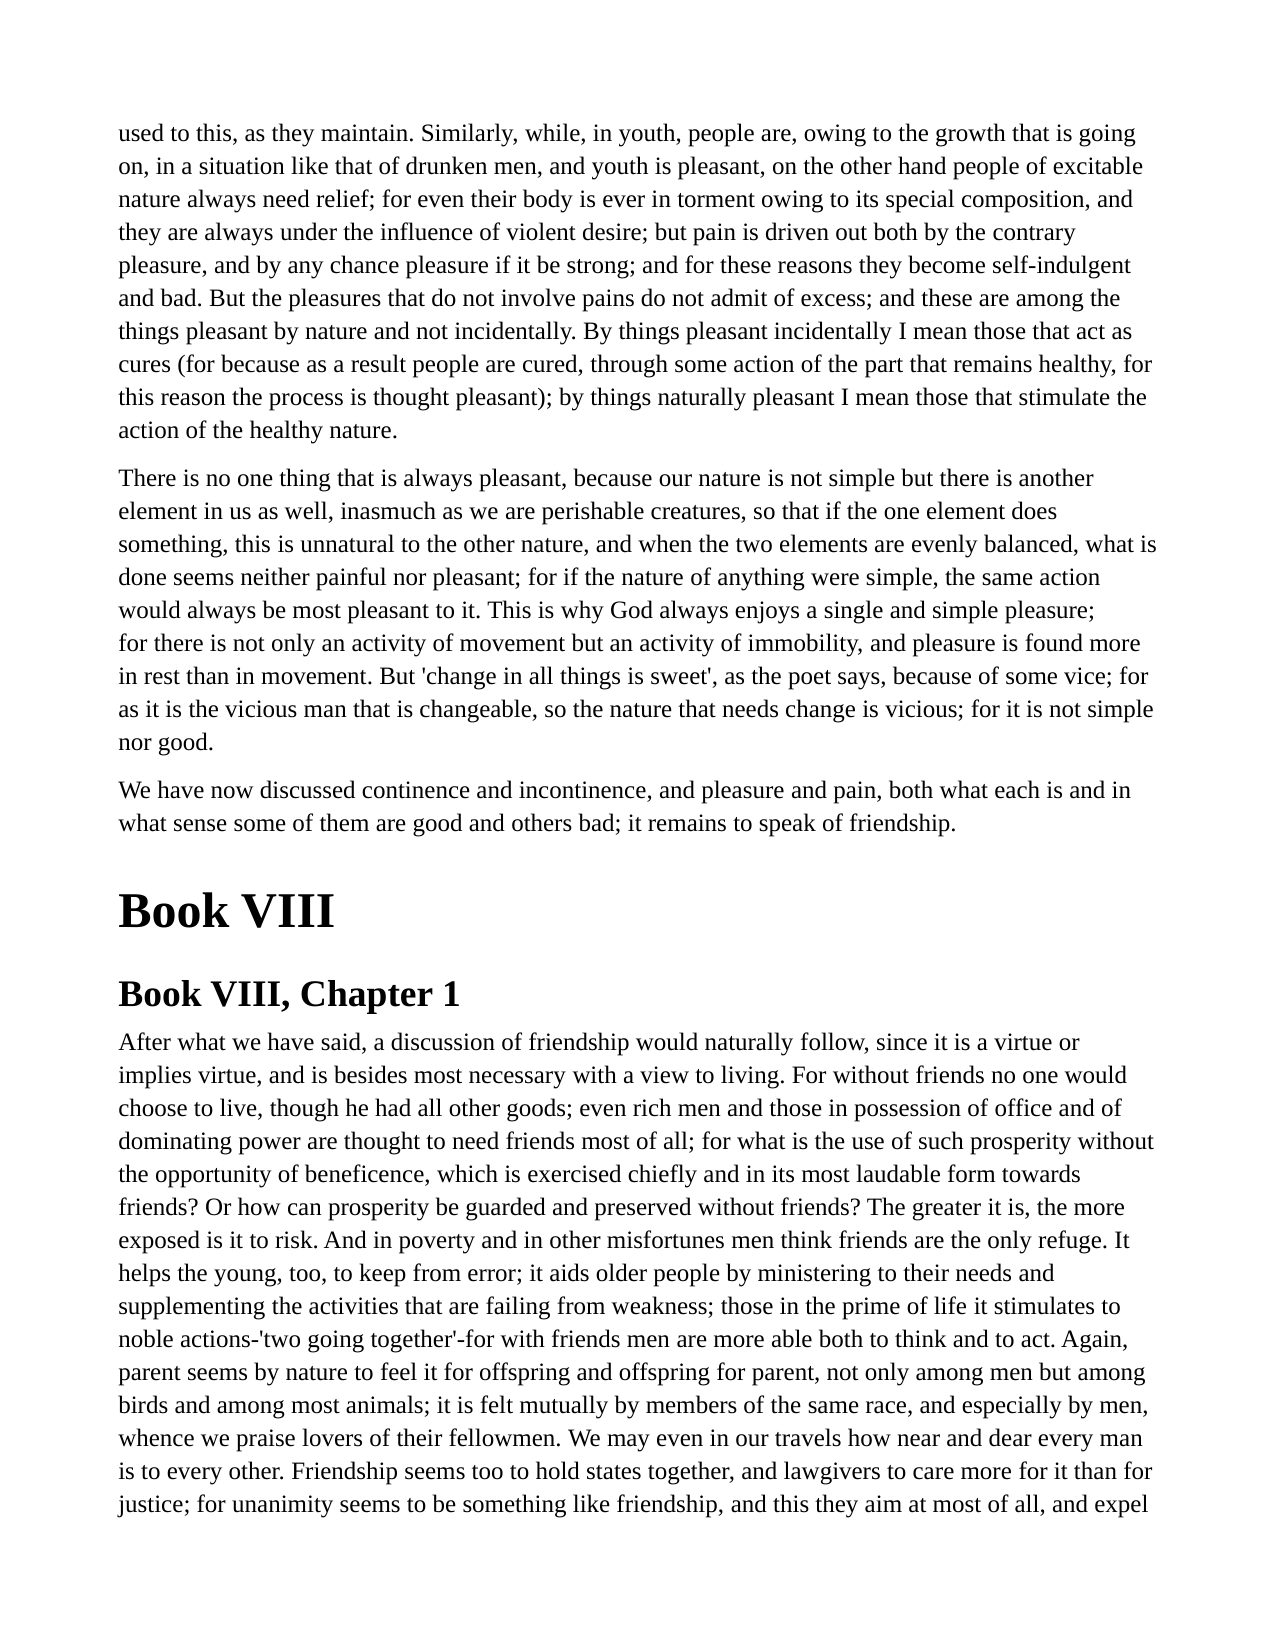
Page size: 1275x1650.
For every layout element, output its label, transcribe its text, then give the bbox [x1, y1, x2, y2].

text There is no one thing that is always pleasant, because our nature is not simple but there is another element in us as well, inasmuch as we are perishable creatures, so that if the one element does something, this is unnatural to the other nature, and when the two elements are evenly balanced, what is done seems neither painful nor pleasant; for if the nature of anything were simple, the same action would always be most pleasant to it. This is why God always enjoys a single and simple pleasure; for there is not only an activity of movement but an activity of immobility, and pleasure is found more in rest than in movement. But 'change in all things is sweet', as the poet says, because of some vice; for as it is the vicious man that is changeable, so the nature that needs change is vicious; for it is not simple nor good. [118, 463, 1157, 756]
subtitle Book VIII [118, 880, 1157, 938]
text After what we have said, a discussion of friendship would naturally follow, since it is a virtue or implies virtue, and is besides most necessary with a view to living. For without friends no one would choose to live, though he had all other goods; even rich men and those in possession of office and of dominating power are thought to need friends most of all; for what is the use of such prosperity without the opportunity of beneficence, which is exercised chiefly and in its most laudable form towards friends? Or how can prosperity be guarded and preserved without friends? The greater it is, the more exposed is it to risk. And in poverty and in other misfortunes men think friends are the only refuge. It helps the young, too, to keep from error; it aids older people by ministering to their needs and supplementing the activities that are failing from weakness; those in the prime of life it stimulates to noble actions-'two going together'-for with friends men are more able both to think and to act. Again, parent seems by nature to feel it for offspring and offspring for parent, not only among men but among birds and among most animals; it is felt mutually by members of the same race, and especially by men, whence we praise lovers of their fellowmen. We may even in our travels how near and dear every man is to every other. Friendship seems too to hold states together, and lawgivers to care more for it than for justice; for unanimity seems to be something like friendship, and this they aim at most of all, and expel [118, 1027, 1157, 1518]
text used to this, as they maintain. Similarly, while, in youth, people are, owing to the growth that is going on, in a situation like that of drunken men, and youth is pleasant, on the other hand people of excitable nature always need relief; for even their body is ever in torment owing to its special composition, and they are always under the influence of violent desire; but pain is driven out both by the contrary pleasure, and by any chance pleasure if it be strong; and for these reasons they become self-indulgent and bad. But the pleasures that do not involve pains do not admit of excess; and these are among the things pleasant by nature and not incidentally. By things pleasant incidentally I mean those that act as cures (for because as a result people are cured, through some action of the part that remains healthy, for this reason the process is thought pleasant); by things naturally pleasant I mean those that stimulate the action of the healthy nature. [118, 118, 1157, 444]
text We have now discussed continence and incontinence, and pleasure and pain, both what each is and in what sense some of them are good and others bad; it remains to speak of friendship. [118, 775, 1157, 836]
subtitle Book VIII, Chapter 1 [118, 971, 1157, 1014]
